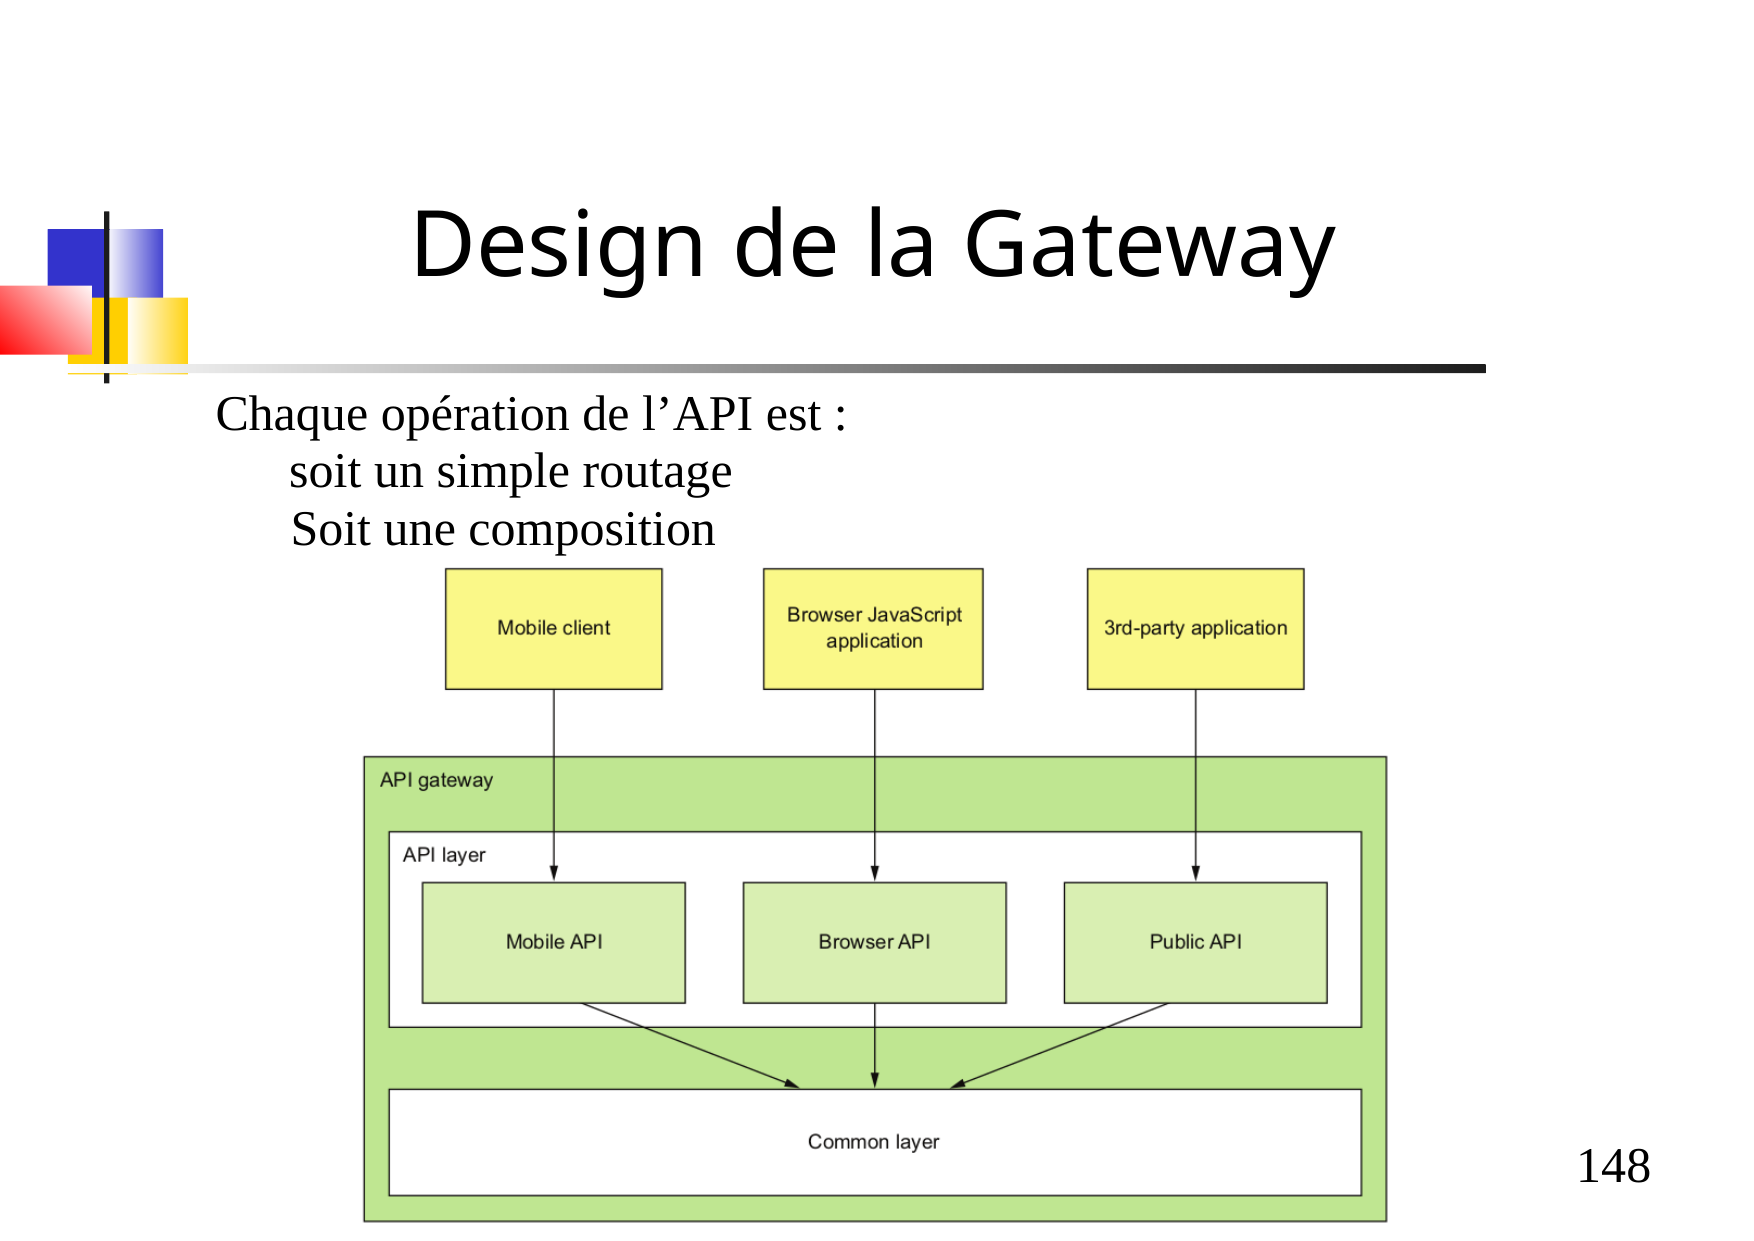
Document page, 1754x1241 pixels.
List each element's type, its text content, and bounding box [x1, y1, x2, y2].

text_box Chaque opération de l’API est : soit un simple routage Soit une composition [200, 377, 1571, 564]
title Design de la Gateway [179, 139, 1567, 351]
picture [328, 564, 1406, 1241]
